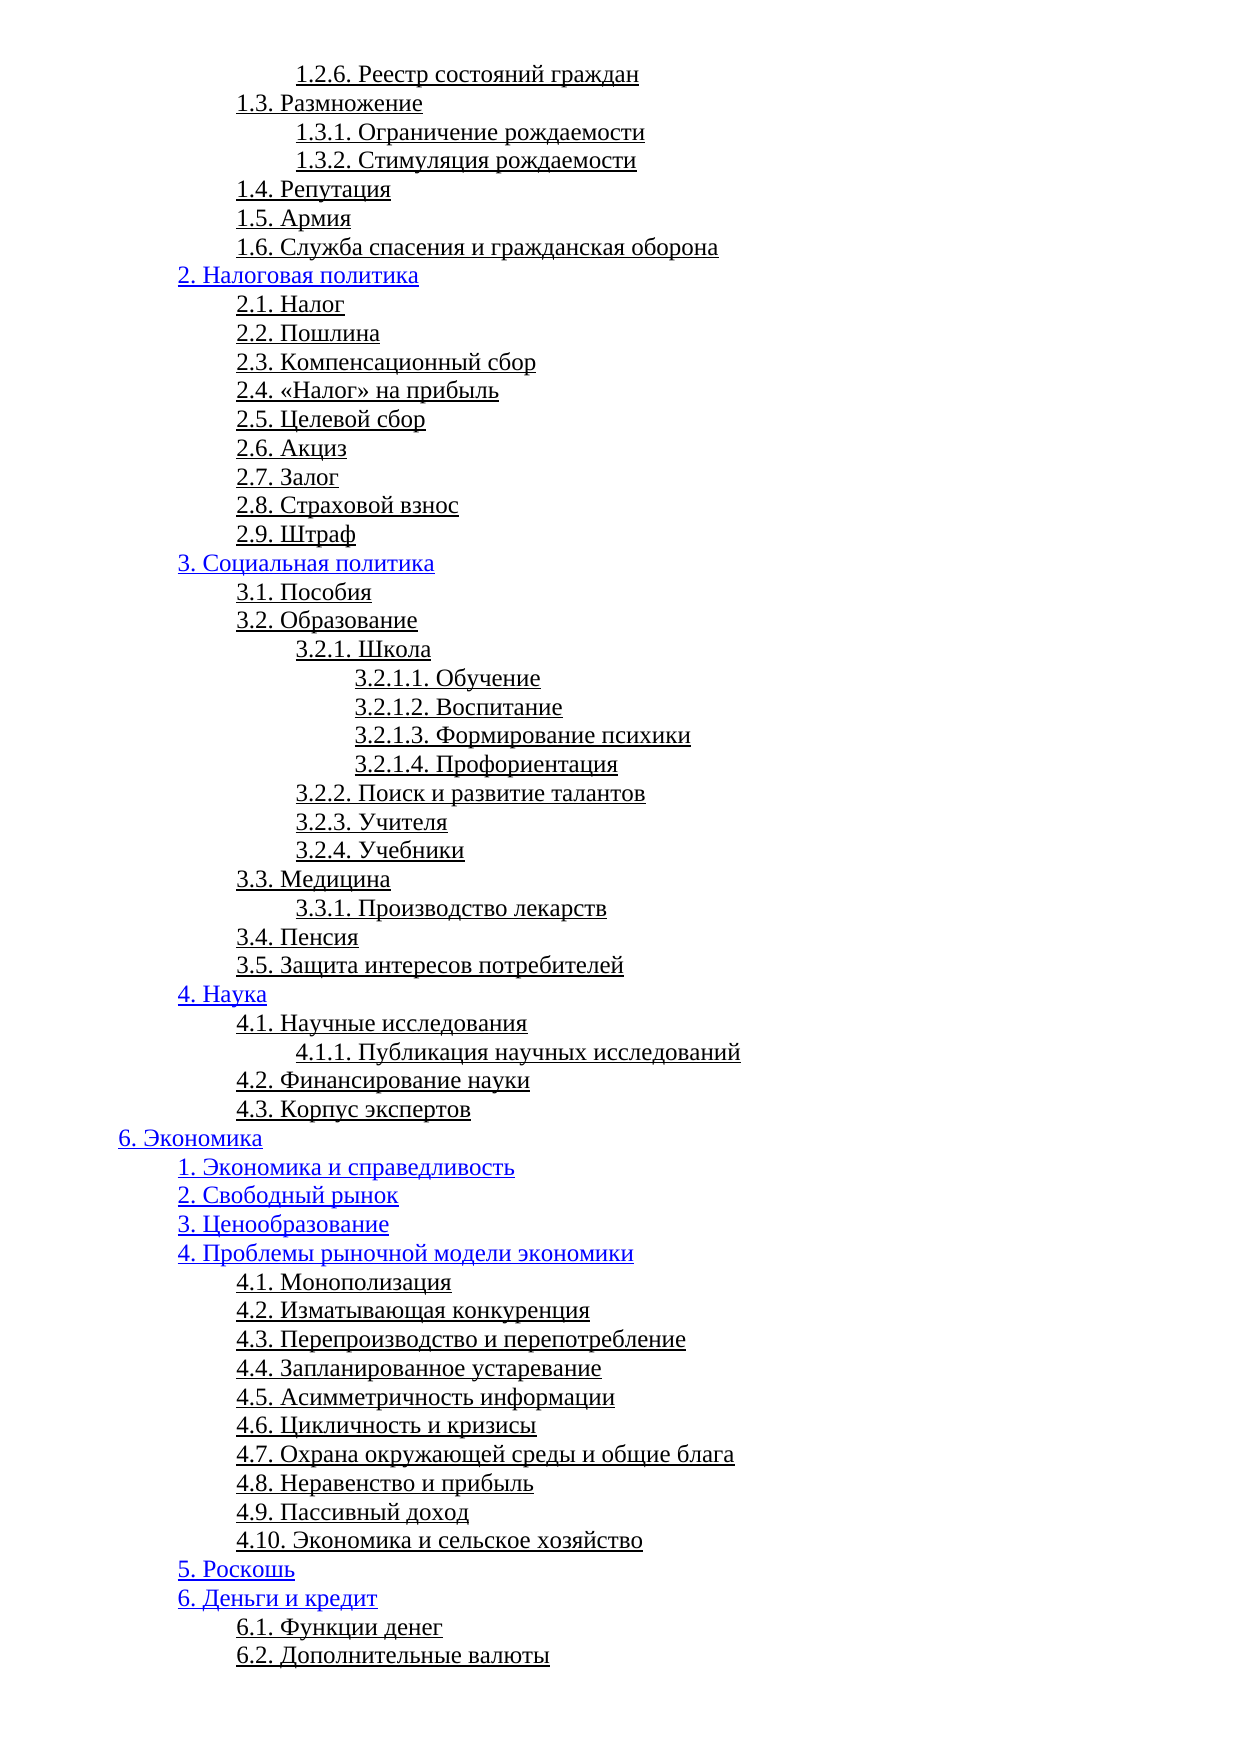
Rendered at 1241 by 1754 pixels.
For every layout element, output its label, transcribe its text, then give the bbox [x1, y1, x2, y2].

subtitle 4.8. Неравенство и прибыль [236, 1468, 1181, 1497]
subtitle 4.1.1. Публикация научных исследований [295, 1037, 1181, 1065]
subtitle 3.1. Пособия [236, 577, 1181, 605]
subtitle 4.3. Перепроизводство и перепотребление [236, 1324, 1181, 1353]
subtitle 4.2. Финансирование науки [236, 1065, 1181, 1094]
subtitle 4. Проблемы рыночной модели экономики [177, 1238, 1181, 1267]
subtitle 3.2.4. Учебники [295, 835, 1181, 864]
subtitle 1.3.2. Стимуляция рождаемости [295, 145, 1181, 174]
subtitle 4.2. Изматывающая конкуренция [236, 1295, 1181, 1324]
subtitle 1.6. Служба спасения и гражданская оборона [236, 232, 1181, 260]
subtitle 2. Свободный рынок [177, 1180, 1181, 1209]
subtitle 2.8. Страховой взнос [236, 490, 1181, 519]
subtitle 1.3.1. Ограничение рождаемости [295, 117, 1181, 145]
subtitle 3.2.1.2. Воспитание [354, 692, 1181, 720]
subtitle 4. Наука [177, 979, 1181, 1008]
subtitle 4.4. Запланированное устаревание [236, 1353, 1181, 1382]
subtitle 3.3. Медицина [236, 864, 1181, 893]
subtitle 4.1. Научные исследования [236, 1008, 1181, 1037]
subtitle 4.9. Пассивный доход [236, 1497, 1181, 1525]
subtitle 6. Деньги и кредит [177, 1583, 1181, 1612]
subtitle 3.4. Пенсия [236, 922, 1181, 950]
subtitle 1.4. Репутация [236, 174, 1181, 203]
subtitle 3.2.1.1. Обучение [354, 663, 1181, 692]
subtitle 4.10. Экономика и сельское хозяйство [236, 1525, 1181, 1554]
subtitle 3.2.2. Поиск и развитие талантов [295, 778, 1181, 807]
subtitle 4.7. Охрана окружающей среды и общие блага [236, 1439, 1181, 1468]
subtitle 4.6. Цикличность и кризисы [236, 1410, 1181, 1439]
subtitle 3.2.1. Школа [295, 634, 1181, 663]
subtitle 3. Ценообразование [177, 1209, 1181, 1238]
subtitle 1.3. Размножение [236, 88, 1181, 117]
subtitle 2.9. Штраф [236, 519, 1181, 548]
subtitle 6.2. Дополнительные валюты [236, 1640, 1181, 1669]
subtitle 4.5. Асимметричность информации [236, 1382, 1181, 1410]
subtitle 6.1. Функции денег [236, 1612, 1181, 1640]
subtitle 3.5. Защита интересов потребителей [236, 950, 1181, 979]
subtitle 4.3. Корпус экспертов [236, 1094, 1181, 1123]
subtitle 2.3. Компенсационный сбор [236, 347, 1181, 375]
subtitle 3. Социальная политика [177, 548, 1181, 577]
subtitle 3.2.3. Учителя [295, 807, 1181, 835]
subtitle 2.4. «Налог» на прибыль [236, 375, 1181, 404]
subtitle 2.6. Акциз [236, 433, 1181, 462]
subtitle 2.7. Залог [236, 462, 1181, 490]
subtitle 2.2. Пошлина [236, 318, 1181, 347]
subtitle 3.3.1. Производство лекарств [295, 893, 1181, 922]
subtitle 6. Экономика [118, 1123, 1181, 1152]
subtitle 3.2. Образование [236, 605, 1181, 634]
subtitle 2.1. Налог [236, 289, 1181, 318]
subtitle 2.5. Целевой сбор [236, 404, 1181, 433]
subtitle 1.2.6. Реестр состояний граждан [295, 59, 1181, 88]
subtitle 3.2.1.4. Профориентация [354, 749, 1181, 778]
subtitle 2. Налоговая политика [177, 260, 1181, 289]
subtitle 1. Экономика и справедливость [177, 1152, 1181, 1180]
subtitle 4.1. Монополизация [236, 1267, 1181, 1295]
subtitle 1.5. Армия [236, 203, 1181, 232]
subtitle 3.2.1.3. Формирование психики [354, 720, 1181, 749]
subtitle 5. Роскошь [177, 1554, 1181, 1583]
